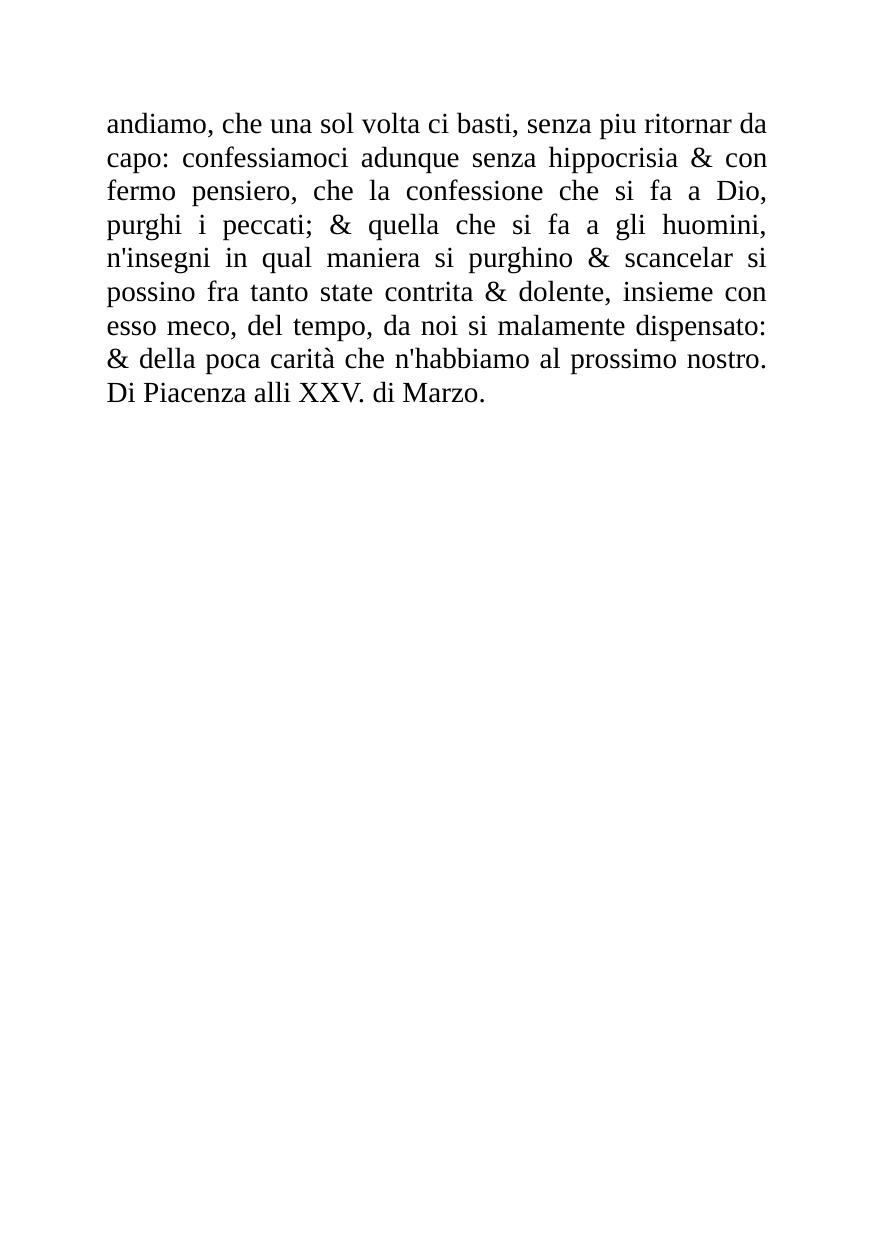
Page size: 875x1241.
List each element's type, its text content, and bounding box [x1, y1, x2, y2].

text andiamo, che una sol volta ci basti, senza piu ritornar da capo: confessiamoci adunque senza hippocrisia & con fermo pensiero, che la confessione che si fa a Dio, purghi i peccati; & quella che si fa a gli huomini, n'insegni in qual maniera si purghino & scancelar si possino fra tanto state contrita & dolente, insieme con esso meco, del tempo, da noi si malamente dispensato: & della poca carità che n'habbiamo al prossimo nostro. Di Piacenza alli XXV. di Marzo. [106, 106, 768, 408]
